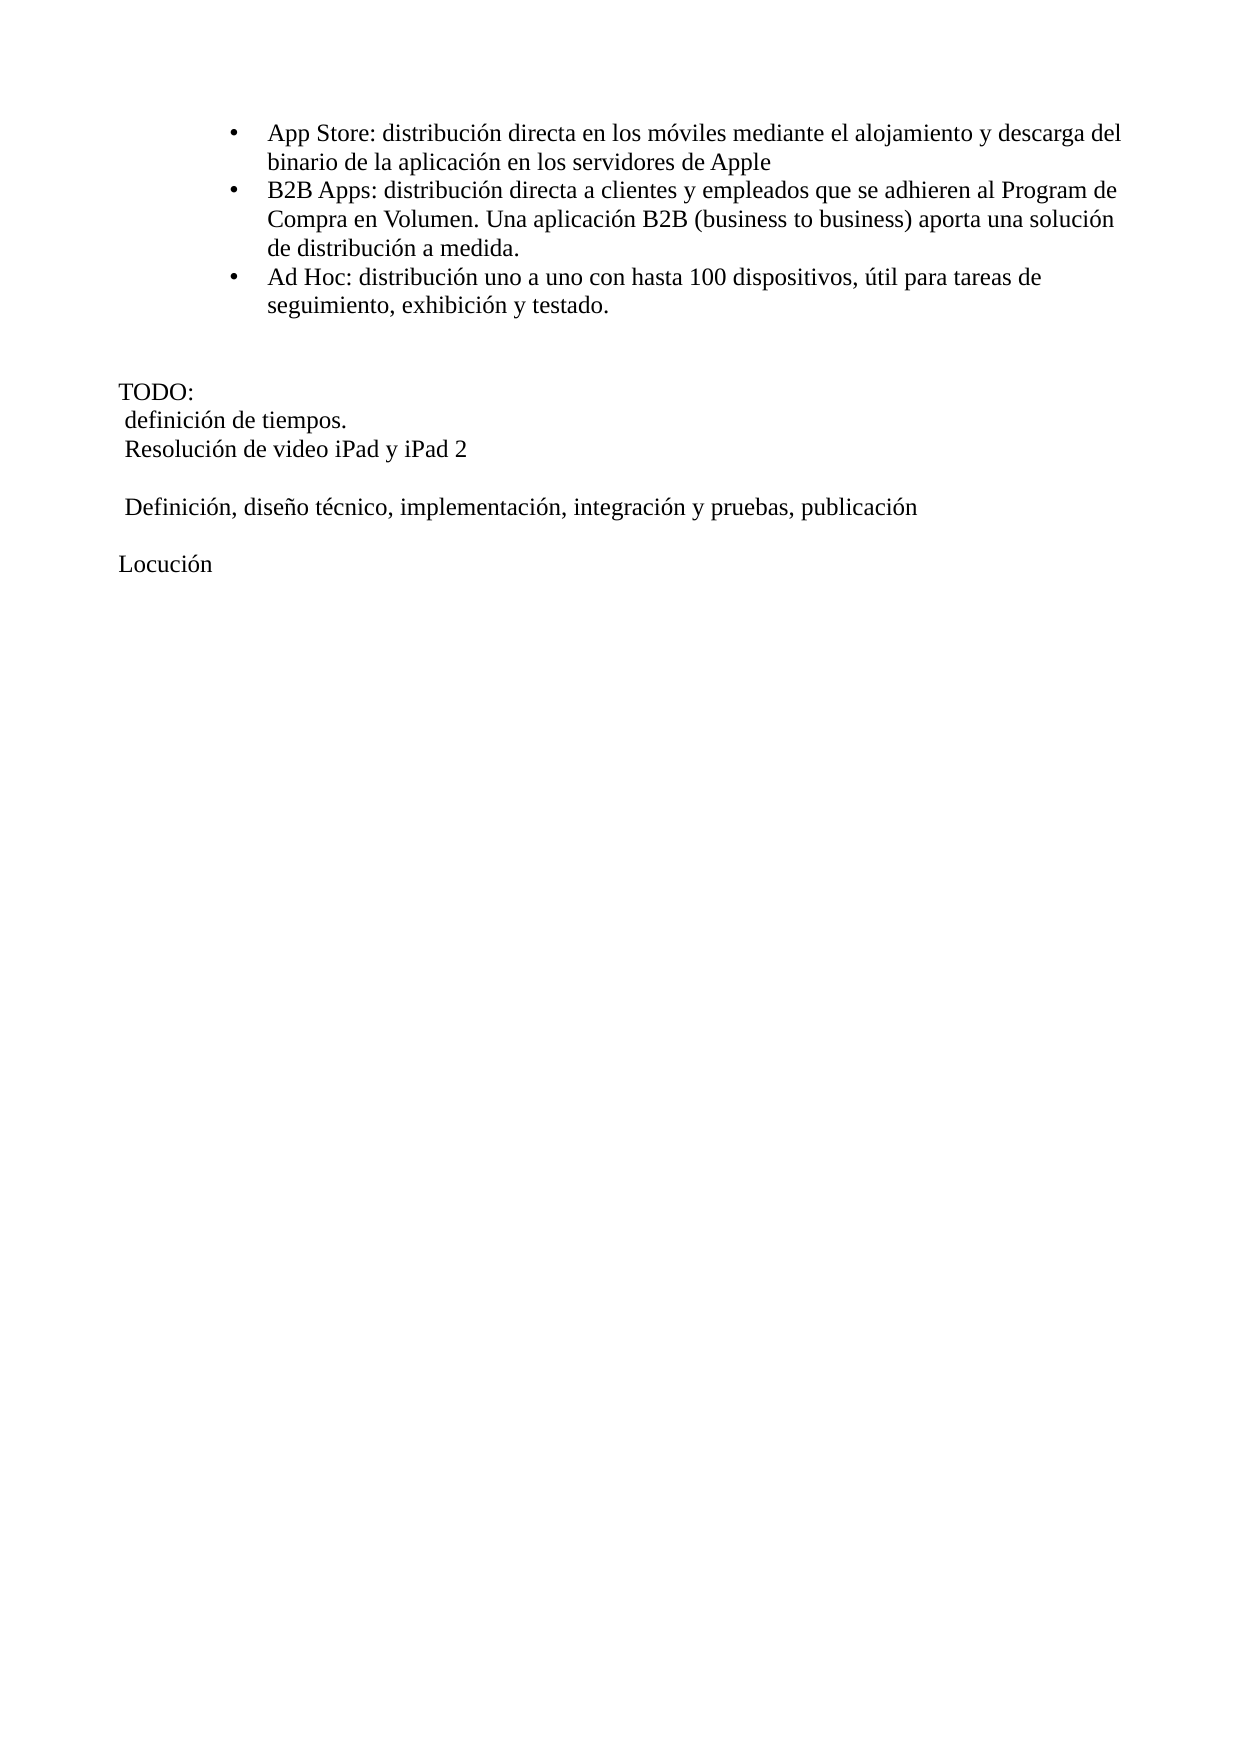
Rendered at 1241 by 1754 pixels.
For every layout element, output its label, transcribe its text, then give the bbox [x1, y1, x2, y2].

text Locución [118, 549, 1122, 578]
text Resolución de video iPad y iPad 2 [118, 434, 1122, 463]
list App Store: distribución directa en los móviles mediante el alojamiento y descarga del binario de la aplicación en los servidores de Apple [229, 118, 1122, 176]
text Definición, diseño técnico, implementación, integración y pruebas, publicación [118, 492, 1122, 521]
list B2B Apps: distribución directa a clientes y empleados que se adhieren al Program de Compra en Volumen. Una aplicación B2B (business to business) aporta una solución de distribución a medida. [229, 176, 1122, 262]
text definición de tiempos. [118, 406, 1122, 434]
text TODO: [118, 377, 1122, 406]
list Ad Hoc: distribución uno a uno con hasta 100 dispositivos, útil para tareas de seguimiento, exhibición y testado. [229, 262, 1122, 319]
